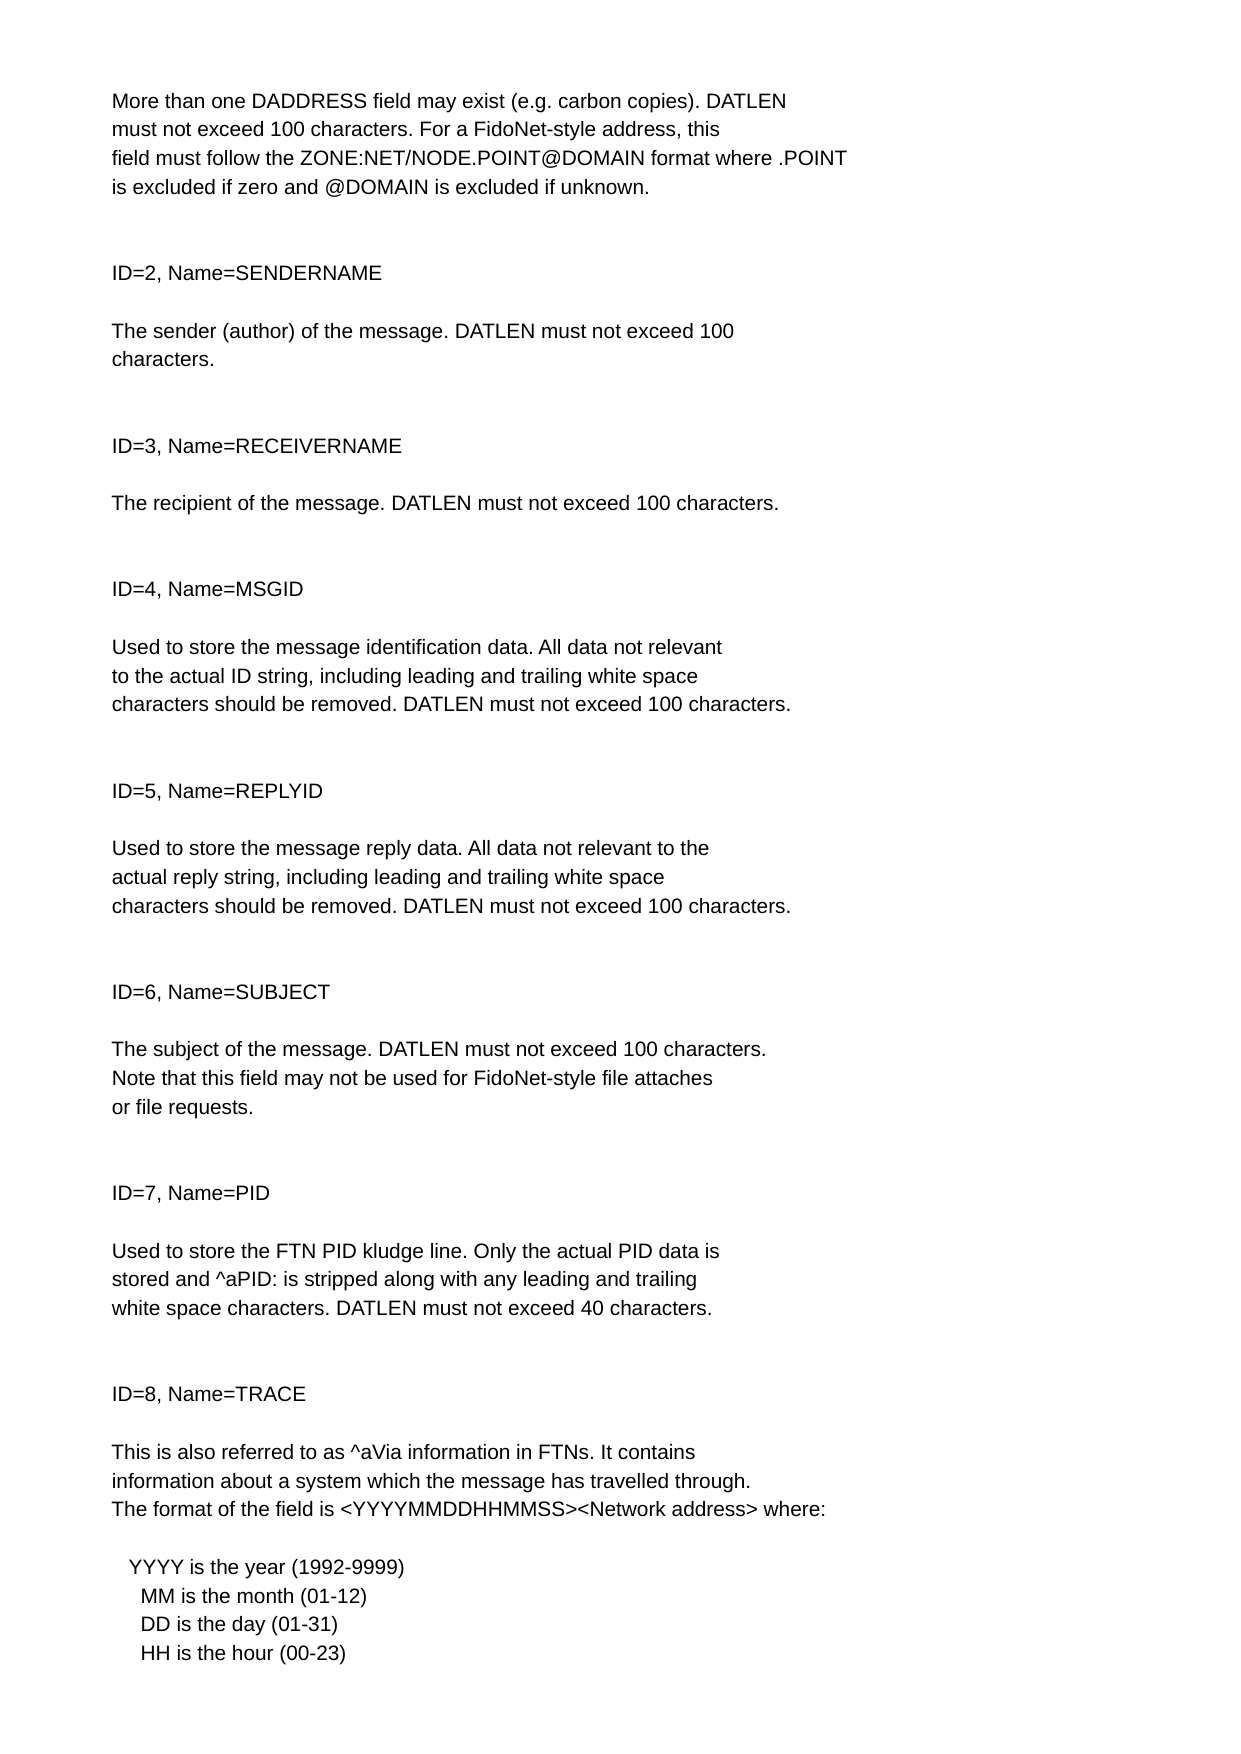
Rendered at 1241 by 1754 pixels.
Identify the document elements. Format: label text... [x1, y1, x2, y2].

text The subject of the message. DATLEN must not exceed 100 characters. [88, 1037, 1152, 1061]
text information about a system which the message has travelled through. [88, 1468, 1152, 1492]
text MM is the month (01-12) [88, 1583, 1152, 1607]
text Note that this field may not be used for FidoNet-style file attaches [88, 1066, 1152, 1090]
text ID=2, Name=SENDERNAME [88, 261, 1152, 285]
text YYYY is the year (1992-9999) [88, 1555, 1152, 1579]
text or file requests. [88, 1095, 1152, 1119]
text The format of the field is <YYYYMMDDHHMMSS><Network address> where: [88, 1497, 1152, 1521]
text HH is the hour (00-23) [88, 1641, 1152, 1665]
text The sender (author) of the message. DATLEN must not exceed 100 [88, 318, 1152, 342]
text ID=4, Name=MSGID [88, 577, 1152, 601]
text ID=6, Name=SUBJECT [88, 980, 1152, 1004]
text characters should be removed. DATLEN must not exceed 100 characters. [88, 692, 1152, 716]
text stored and ^aPID: is stripped along with any leading and trailing [88, 1267, 1152, 1291]
text ID=5, Name=REPLYID [88, 778, 1152, 802]
text characters. [88, 347, 1152, 371]
text Used to store the FTN PID kludge line. Only the actual PID data is [88, 1238, 1152, 1262]
text field must follow the ZONE:NET/NODE.POINT@DOMAIN format where .POINT [88, 146, 1152, 170]
text DD is the day (01-31) [88, 1612, 1152, 1636]
text Used to store the message identification data. All data not relevant [88, 635, 1152, 659]
text ID=8, Name=TRACE [88, 1382, 1152, 1406]
text This is also referred to as ^aVia information in FTNs. It contains [88, 1440, 1152, 1464]
text actual reply string, including leading and trailing white space [88, 865, 1152, 889]
text must not exceed 100 characters. For a FidoNet-style address, this [88, 117, 1152, 141]
text to the actual ID string, including leading and trailing white space [88, 663, 1152, 687]
text The recipient of the message. DATLEN must not exceed 100 characters. [88, 491, 1152, 515]
text is excluded if zero and @DOMAIN is excluded if unknown. [88, 175, 1152, 199]
text characters should be removed. DATLEN must not exceed 100 characters. [88, 893, 1152, 917]
text Used to store the message reply data. All data not relevant to the [88, 836, 1152, 860]
text ID=7, Name=PID [88, 1181, 1152, 1205]
text More than one DADDRESS field may exist (e.g. carbon copies). DATLEN [88, 88, 1152, 112]
text ID=3, Name=RECEIVERNAME [88, 433, 1152, 457]
text white space characters. DATLEN must not exceed 40 characters. [88, 1296, 1152, 1320]
